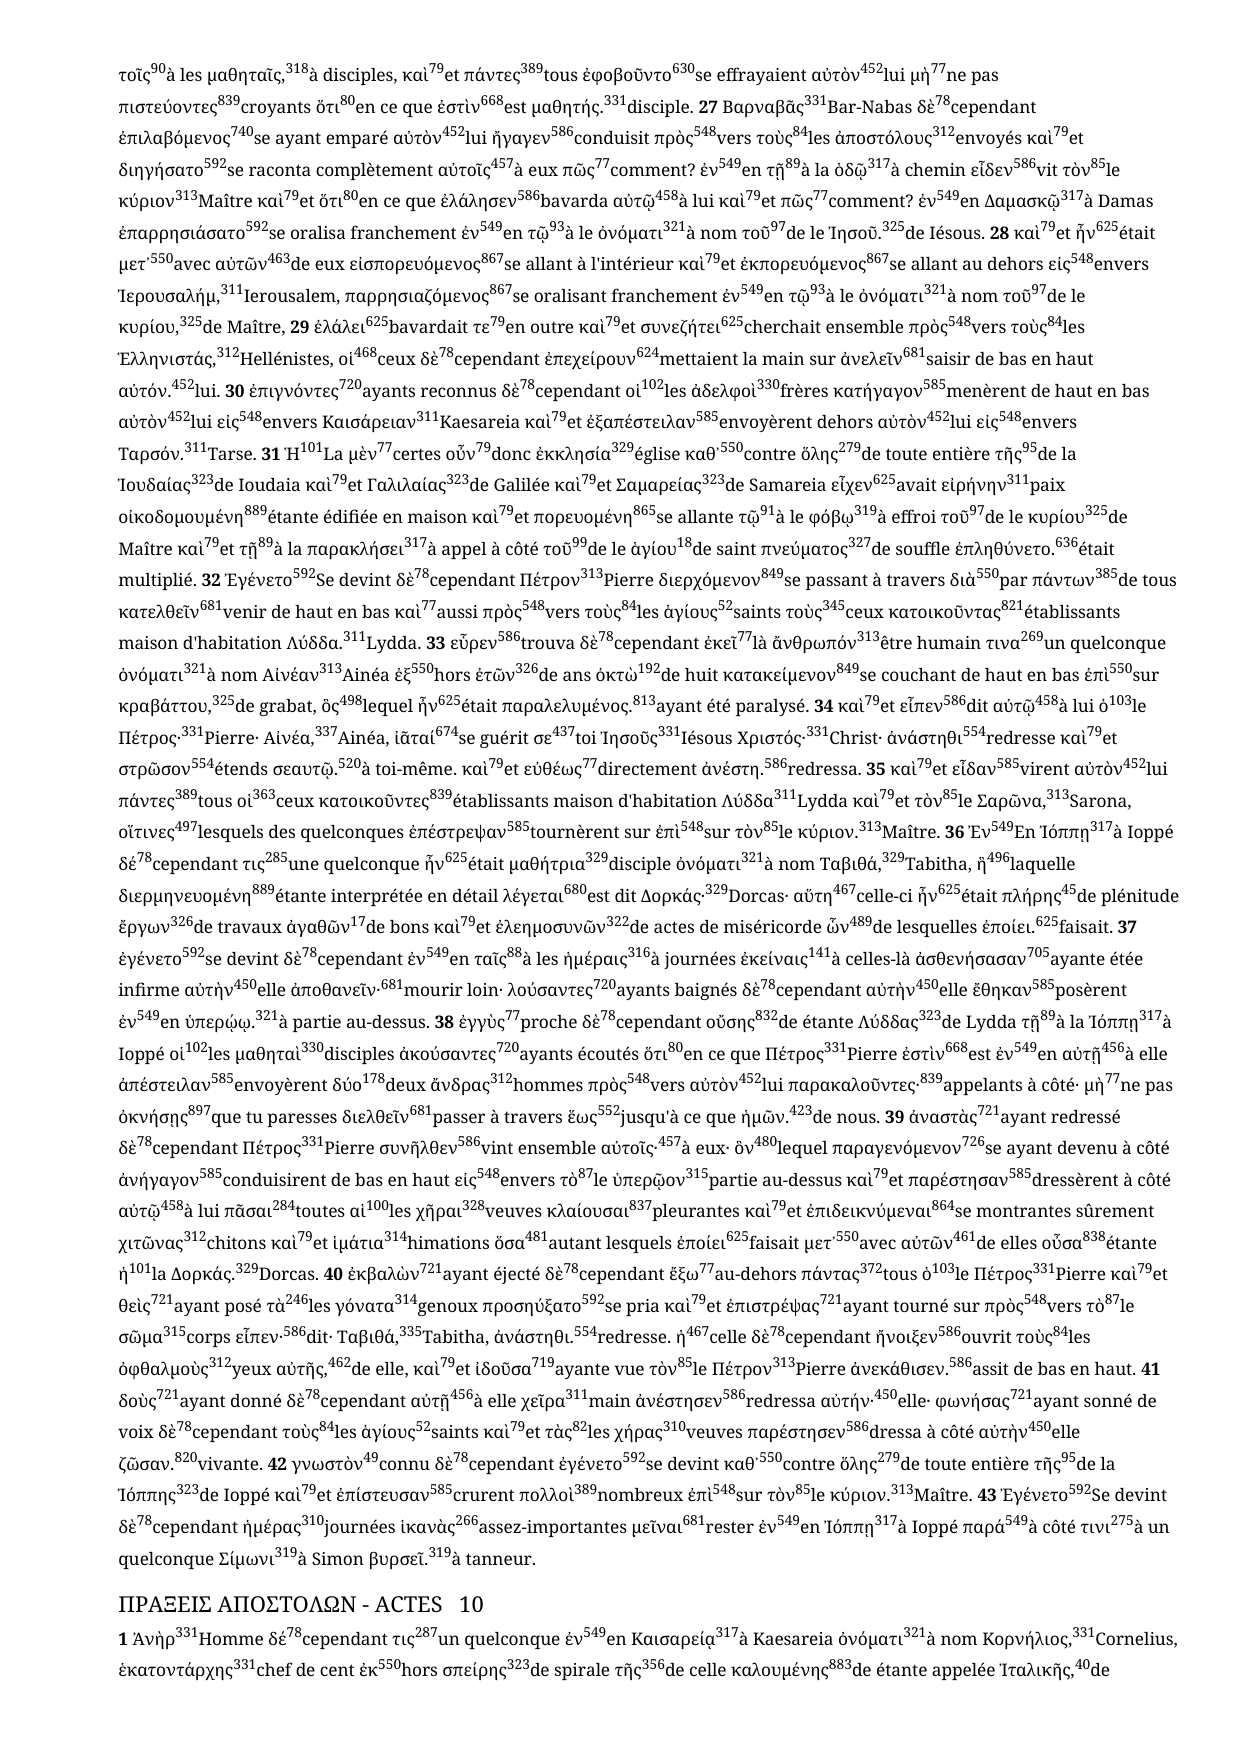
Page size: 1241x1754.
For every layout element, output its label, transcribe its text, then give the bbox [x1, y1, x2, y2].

text ΠΡΑΞΕΙΣ ΑΠΟΣΤΟΛΩΝ - ACTES 10 [118, 1589, 1181, 1618]
text 1 Ὁ103Le δὲ78cependant Σαῦλος331Saul ἔτι77encore ἐμπνέων840inspirant souffle ἀπειλῆς323de menace καὶ79et φόνου325de meurtre εἰς548envers τοὺς84les μαθητὰς312disciples τοῦ97de le κυρίου,325de Maître, προσελθὼν721ayant venu vers τῷ91à le ἀρχιερεῖ319à chef sacrificateur 2 ᾐτήσατο592se demanda παρ᾽550à côté αὐτοῦ464de lui ἐπιστολὰς310épîtres εἰς548envers Δαμασκὸν311Damas πρὸς548vers τὰς82les συναγωγάς,310synagogues, ὅπως80de telle manière que ἐάν80si le cas échéant τινας372des quelconques εὕρῃ899que trouve τῆς95de la ὁδοῦ323de chemin ὄντας,821étants, ἄνδρας312hommes τε79en outre καὶ79et γυναῖκας,310femmes, δεδεμένους795ayants étés attachés de lien ἀγάγῃ899que conduise εἰς548envers Ἰερουσαλήμ.311Ierousalem. 3 Ἐν549En δὲ78cependant τῷ354à ce πορεύεσθαι690se aller ἐγένετο592se devint αὐτὸν452lui ἐγγίζειν689approcher τῇ89à la Δαμασκῷ,317à Damas, ἐξαίφνης77soudainement τε79en outre αὐτὸν452lui περιήστραψεν586éclaira autour φῶς333lumière ἐκ550hors τοῦ97de le οὐρανοῦ325de ciel 4 καὶ79et πεσὼν721ayant tombé ἐπὶ548sur τὴν83la γῆν311terre ἤκουσεν586écouta φωνὴν311son de voix λέγουσαν820disante αὐτῷ·458à lui· Σαοὺλ337Saoul Σαούλ,337Saoul, τί399quel με417moi διώκεις;666tu poursuis; 5 εἶπεν586dit δέ·78cependant· τίς410quel εἶ,666tu es, κύριε;337Maître; ὁ469celui δέ·78cependant· ἐγώ431moi εἰμι664je suis Ἰησοῦς331Iésous ὃν480lequel σὺ448toi διώκεις·666tu poursuis· 6 ἀλλ᾽79mais ἀνάστηθι554redresse καὶ79et εἴσελθε554viens à l'intérieur εἰς548envers τὴν83la πόλιν311cité καὶ79et λαληθήσεταί619sera bavardé σοι439à toi ὅ482lequel τί375un quelconque σε437toi δεῖ668attache de lien ποιεῖν.689faire. 7 οἱ102les δὲ78cependant ἄνδρες330hommes οἱ497ceux συνοδεύοντες839cheminants avec αὐτῷ458à lui εἱστήκεισαν658avaient dressé ἐνεοί,70muets, ἀκούοντες839écoutants μὲν79certes τῆς95de la φωνῆς323de son de voix μηδένα373pas un δὲ78cependant θεωροῦντες.839observants. 8 ἠγέρθη600fut éveillé δὲ78cependant Σαῦλος331Saul ἀπὸ550au loin τῆς95de la γῆς,323de terre, ἀνεῳγμένων806de ayants étés ouverts δὲ78cependant τῶν96de les ὀφθαλμῶν324de yeux αὐτοῦ464de lui οὐδὲν375aucun ἔβλεπεν·625regardait· χειραγωγοῦντες839menants en main δὲ78cependant αὐτὸν452lui εἰσήγαγον585conduisirent à l'intérieur εἰς548envers Δαμασκόν.311Damas. 9 καὶ79et ἦν625était ἡμέρας310journées τρεῖς176trois μὴ77ne pas βλέπων840regardant καὶ79et οὐκ77non ἔφαγεν586mangea οὐδὲ79non cependant ἔπιεν.586but. 10 Ἦν625Était δέ78cependant τις287un quelconque μαθητὴς331disciple ἐν549en Δαμασκῷ317à Damas ὀνόματι321à nom Ἁνανίας,331Ananias, καὶ79et εἶπεν586dit πρὸς548vers αὐτὸν452lui ἐν549en ὁράματι321à vision ὁ103le κύριος·331Maître· Ἁνανία.337Ananias. ὁ469celui δὲ78cependant εἶπεν·586dit· ἰδοὺ306voici ἐγώ,431moi, κύριε.337Maître. 11 ὁ103le δὲ78cependant κύριος331Maître πρὸς548vers αὐτόν·452lui· ἀναστὰς721ayant redressé πορεύθητι563sois allé ἐπὶ548sur τὴν83la ῥύμην311rue τὴν344celle καλουμένην873étante appelée Εὐθεῖαν30Directe καὶ79et ζήτησον554cherche ἐν549en οἰκίᾳ317à maison d'habitation Ἰούδα325de Iouda Σαῦλον313Saul ὀνόματι321à nom Ταρσέα·313De Tarse· ἰδοὺ306voici γὰρ79car προσεύχεται674se prie 12 καὶ79et εἶδεν586vit ἄνδρα313homme [ἐν549[en ὁράματι]321à vision] Ἁνανίαν313Ananias ὀνόματι321à nom εἰσελθόντα707ayant venu à l'intérieur καὶ79et ἐπιθέντα707ayant surposé αὐτῷ458à lui [τὰς]242[les] χεῖρας310mains ὅπως80de telle manière que ἀναβλέψῃ.899que regarde de bas en haut. 13 ἀπεκρίθη600fut répondu δὲ78cependant Ἁνανίας·331Ananias· κύριε,337Maître, ἤκουσα582j'écoutai ἀπὸ550au loin πολλῶν383de nombreux περὶ550autour τοῦ97de le ἀνδρὸς325de homme τούτου150de celui-ci ὅσα296autant lesquels κακὰ54malicieux τοῖς90à les ἁγίοις58à saints σου442de toi ἐποίησεν586fit ἐν549en Ἰερουσαλήμ·317à Ierousalem· 14 καὶ79et ὧδε77ici ἔχει668a ἐξουσίαν311autorité παρὰ550à côté τῶν96de les ἀρχιερέων324de chefs sacrificateurs δῆσαι681attacher de lien πάντας372tous τοὺς345ceux ἐπικαλουμένους848se surnommants τὸ87le ὄνομά315nom σου.442de toi. 15 εἶπεν586dit δὲ78cependant πρὸς548vers αὐτὸν452lui ὁ103le κύριος·331Maître· πορεύου,574te va, ὅτι80en ce que σκεῦος333ustensile ἐκλογῆς323de élection ἐστίν668est μοι420à moi οὗτος364celui-ci τοῦ360de ce βαστάσαι681mettre en charge τὸ87le ὄνομά315nom μου424de moi ἐνώπιον552en devant ἐθνῶν326de ethnies τε79en outre καὶ77aussi βασιλέων324de rois υἱῶν324de fils τε79en outre Ἰσραήλ·325de Israël· 16 ἐγὼ431moi γὰρ79car ὑποδείξω602je montrerai en dessous αὐτῷ458à lui ὅσα481autant lesquels δεῖ668attache de lien αὐτὸν452lui ὑπὲρ550au-dessus τοῦ99de le ὀνόματός327de nom μου424de moi παθεῖν.681souffrir. 17 Ἀπῆλθεν586Éloigna δὲ78cependant Ἁνανίας331Ananias καὶ79et εἰσῆλθεν586vint à l'intérieur εἰς548envers τὴν83la οἰκίαν311maison d'habitation καὶ79et ἐπιθεὶς721ayant surposé ἐπ᾽548sur αὐτὸν452lui τὰς242les χεῖρας310mains εἶπεν·586dit· Σαοὺλ337Saoul ἀδελφέ,337frère, ὁ103le κύριος331Maître ἀπέσταλκέν642a envoyé με,417moi, Ἰησοῦς331Iésous ὁ364celui ὀφθείς760ayant été vu σοι439à toi ἐν549en τῇ89à la ὁδῷ317à chemin ᾗ484à laquelle ἤρχου,629tu te venais, ὅπως80de telle manière que ἀναβλέψῃς897que tu regardes de bas en haut καὶ79et πλησθῇς909que tu sois rempli πνεύματος327de souffle ἁγίου.18de saint. 18 καὶ79et εὐθέως77directement ἀπέπεσαν585tombèrent loin αὐτοῦ464de lui ἀπὸ550au loin τῶν96de les ὀφθαλμῶν324de yeux ὡς80comme λεπίδες,328écailles, ἀνέβλεψέν586regarda de bas en haut τε79en outre καὶ79et ἀναστὰς721ayant redressé ἐβαπτίσθη600fut baptisé 19 καὶ79et λαβὼν721ayant pris τροφὴν311nourriture ἐνισχύθη.600fut fortifié intérieurement. Ἐγένετο592Se devint δὲ78cependant μετὰ550avec τῶν96de les ἐν549en Δαμασκῷ317à Damas μαθητῶν324de disciples ἡμέρας310journées τινὰς266des quelconques 20 καὶ79et εὐθέως77directement ἐν549en ταῖς88à les συναγωγαῖς316à synagogues ἐκήρυσσεν625annonçait τὸν85le Ἰησοῦν313Iésous ὅτι80en ce que οὗτός364celui-ci ἐστιν668est ὁ103le υἱὸς331fils τοῦ97de le θεοῦ.325de Dieu. 21 ἐξίσταντο630se extasiaient δὲ78cependant πάντες389tous οἱ363ceux ἀκούοντες839écoutants καὶ79et ἔλεγον·624disaient· οὐχ340non οὗτός364celui-ci ἐστιν668est ὁ364celui πορθήσας721ayant ravagé εἰς548envers Ἰερουσαλὴμ311Ierousalem τοὺς345ceux ἐπικαλουμένους848se surnommants τὸ87le ὄνομα315nom τοῦτο,140ce-ci, καὶ79et ὧδε77ici εἰς548envers τοῦτο348ce-ci ἐληλύθει659avait venu ἵνα80afin que δεδεμένους795ayants étés attachés de lien αὐτοὺς451eux ἀγάγῃ899que conduise ἐπὶ548sur τοὺς84les ἀρχιερεῖς;312chefs sacrificateurs; 22 Σαῦλος331Saul δὲ78cependant μᾶλλον77davantage ἐνεδυναμοῦτο636était fortifié dans καὶ79et συνέχυννεν625versait ensemble dans la confusion [τοὺς]84[les] Ἰουδαίους52Ioudaiens τοὺς345ceux κατοικοῦντας821établissants maison d'habitation ἐν549en Δαμασκῷ317à Damas συμβιβάζων840conciliant ὅτι80en ce que οὗτός364celui-ci ἐστιν668est ὁ103le χριστός.331Christ. 23 Ὡς80Comme δὲ78cependant ἐπληροῦντο635étaient fait plénitude ἡμέραι328journées ἱκαναί,19assez-importantes, συνεβουλεύσαντο591se délibérèrent ensemble οἱ102les Ἰουδαῖοι70Ioudaiens ἀνελεῖν681saisir de bas en haut αὐτόν·452lui· 24 ἐγνώσθη600fut connu δὲ78cependant τῷ91à le Σαύλῳ319à Saul ἡ101la ἐπιβουλὴ329complot αὐτῶν.463de eux. παρετηροῦντο630se épiaient δὲ78cependant καὶ77aussi τὰς82les πύλας310porches ἡμέρας323de journée τε79en outre καὶ79et νυκτὸς323de nuit ὅπως80de telle manière que αὐτὸν452lui ἀνέλωσιν·898que saisissent de bas en haut· 25 λαβόντες720ayants pris δὲ78cependant οἱ102les μαθηταὶ330disciples αὐτοῦ464de lui νυκτὸς323de nuit διὰ550par τοῦ99de le τείχους327de muraille καθῆκαν585firent descendre αὐτὸν452lui χαλάσαντες720ayants lâchés ἐν549en σπυρίδι.317à corbeille. 26 Παραγενόμενος740Se ayant devenu à côté δὲ78cependant εἰς548envers Ἰερουσαλὴμ311Ierousalem ἐπείραζεν625mettait en tentation κολλᾶσθαι692être collé τοῖς90à les μαθηταῖς,318à disciples, καὶ79et πάντες389tous ἐφοβοῦντο630se effrayaient αὐτὸν452lui μὴ77ne pas πιστεύοντες839croyants ὅτι80en ce que ἐστὶν668est μαθητής.331disciple. 27 Βαρναβᾶς331Bar-Nabas δὲ78cependant ἐπιλαβόμενος740se ayant emparé αὐτὸν452lui ἤγαγεν586conduisit πρὸς548vers τοὺς84les ἀποστόλους312envoyés καὶ79et διηγήσατο592se raconta complètement αὐτοῖς457à eux πῶς77comment? ἐν549en τῇ89à la ὁδῷ317à chemin εἶδεν586vit τὸν85le κύριον313Maître καὶ79et ὅτι80en ce que ἐλάλησεν586bavarda αὐτῷ458à lui καὶ79et πῶς77comment? ἐν549en Δαμασκῷ317à Damas ἐπαρρησιάσατο592se oralisa franchement ἐν549en τῷ93à le ὀνόματι321à nom τοῦ97de le Ἰησοῦ.325de Iésous. 28 καὶ79et ἦν625était μετ᾽550avec αὐτῶν463de eux εἰσπορευόμενος867se allant à l'intérieur καὶ79et ἐκπορευόμενος867se allant au dehors εἰς548envers Ἰερουσαλήμ,311Ierousalem, παρρησιαζόμενος867se oralisant franchement ἐν549en τῷ93à le ὀνόματι321à nom τοῦ97de le κυρίου,325de Maître, 29 ἐλάλει625bavardait τε79en outre καὶ79et συνεζήτει625cherchait ensemble πρὸς548vers τοὺς84les Ἑλληνιστάς,312Hellénistes, οἱ468ceux δὲ78cependant ἐπεχείρουν624mettaient la main sur ἀνελεῖν681saisir de bas en haut αὐτόν.452lui. 30 ἐπιγνόντες720ayants reconnus δὲ78cependant οἱ102les ἀδελφοὶ330frères κατήγαγον585menèrent de haut en bas αὐτὸν452lui εἰς548envers Καισάρειαν311Kaesareia καὶ79et ἐξαπέστειλαν585envoyèrent dehors αὐτὸν452lui εἰς548envers Ταρσόν.311Tarse. 31 Ἡ101La μὲν77certes οὖν79donc ἐκκλησία329église καθ᾽550contre ὅλης279de toute entière τῆς95de la Ἰουδαίας323de Ioudaia καὶ79et Γαλιλαίας323de Galilée καὶ79et Σαμαρείας323de Samareia εἶχεν625avait εἰρήνην311paix οἰκοδομουμένη889étante édifiée en maison καὶ79et πορευομένη865se allante τῷ91à le φόβῳ319à effroi τοῦ97de le κυρίου325de Maître καὶ79et τῇ89à la παρακλήσει317à appel à côté τοῦ99de le ἁγίου18de saint πνεύματος327de souffle ἐπληθύνετο.636était multiplié. 32 Ἐγένετο592Se devint δὲ78cependant Πέτρον313Pierre διερχόμενον849se passant à travers διὰ550par πάντων385de tous κατελθεῖν681venir de haut en bas καὶ77aussi πρὸς548vers τοὺς84les ἁγίους52saints τοὺς345ceux κατοικοῦντας821établissants maison d'habitation Λύδδα.311Lydda. 33 εὗρεν586trouva δὲ78cependant ἐκεῖ77là ἄνθρωπόν313être humain τινα269un quelconque ὀνόματι321à nom Αἰνέαν313Ainéa ἐξ550hors ἐτῶν326de ans ὀκτὼ192de huit κατακείμενον849se couchant de haut en bas ἐπὶ550sur κραβάττου,325de grabat, ὃς498lequel ἦν625était παραλελυμένος.813ayant été paralysé. 34 καὶ79et εἶπεν586dit αὐτῷ458à lui ὁ103le Πέτρος·331Pierre· Αἰνέα,337Ainéa, ἰᾶταί674se guérit σε437toi Ἰησοῦς331Iésous Χριστός·331Christ· ἀνάστηθι554redresse καὶ79et στρῶσον554étends σεαυτῷ.520à toi-même. καὶ79et εὐθέως77directement ἀνέστη.586redressa. 35 καὶ79et εἶδαν585virent αὐτὸν452lui πάντες389tous οἱ363ceux κατοικοῦντες839établissants maison d'habitation Λύδδα311Lydda καὶ79et τὸν85le Σαρῶνα,313Sarona, οἵτινες497lesquels des quelconques ἐπέστρεψαν585tournèrent sur ἐπὶ548sur τὸν85le κύριον.313Maître. 36 Ἐν549En Ἰόππῃ317à Ioppé δέ78cependant τις285une quelconque ἦν625était μαθήτρια329disciple ὀνόματι321à nom Ταβιθά,329Tabitha, ἣ496laquelle διερμηνευομένη889étante interprétée en détail λέγεται680est dit Δορκάς·329Dorcas· αὕτη467celle-ci ἦν625était πλήρης45de plénitude ἔργων326de travaux ἀγαθῶν17de bons καὶ79et ἐλεημοσυνῶν322de actes de miséricorde ὧν489de lesquelles ἐποίει.625faisait. 37 ἐγένετο592se devint δὲ78cependant ἐν549en ταῖς88à les ἡμέραις316à journées ἐκείναις141à celles-là ἀσθενήσασαν705ayante étée infirme αὐτὴν450elle ἀποθανεῖν·681mourir loin· λούσαντες720ayants baignés δὲ78cependant αὐτὴν450elle ἔθηκαν585posèrent ἐν549en ὑπερῴῳ.321à partie au-dessus. 38 ἐγγὺς77proche δὲ78cependant οὔσης832de étante Λύδδας323de Lydda τῇ89à la Ἰόππῃ317à Ioppé οἱ102les μαθηταὶ330disciples ἀκούσαντες720ayants écoutés ὅτι80en ce que Πέτρος331Pierre ἐστὶν668est ἐν549en αὐτῇ456à elle ἀπέστειλαν585envoyèrent δύο178deux ἄνδρας312hommes πρὸς548vers αὐτὸν452lui παρακαλοῦντες·839appelants à côté· μὴ77ne pas ὀκνήσῃς897que tu paresses διελθεῖν681passer à travers ἕως552jusqu'à ce que ἡμῶν.423de nous. 39 ἀναστὰς721ayant redressé δὲ78cependant Πέτρος331Pierre συνῆλθεν586vint ensemble αὐτοῖς·457à eux· ὃν480lequel παραγενόμενον726se ayant devenu à côté ἀνήγαγον585conduisirent de bas en haut εἰς548envers τὸ87le ὑπερῷον315partie au-dessus καὶ79et παρέστησαν585dressèrent à côté αὐτῷ458à lui πᾶσαι284toutes αἱ100les χῆραι328veuves κλαίουσαι837pleurantes καὶ79et ἐπιδεικνύμεναι864se montrantes sûrement χιτῶνας312chitons καὶ79et ἱμάτια314himations ὅσα481autant lesquels ἐποίει625faisait μετ᾽550avec αὐτῶν461de elles οὖσα838étante ἡ101la Δορκάς.329Dorcas. 40 ἐκβαλὼν721ayant éjecté δὲ78cependant ἔξω77au-dehors πάντας372tous ὁ103le Πέτρος331Pierre καὶ79et θεὶς721ayant posé τὰ246les γόνατα314genoux προσηύξατο592se pria καὶ79et ἐπιστρέψας721ayant tourné sur πρὸς548vers τὸ87le σῶμα315corps εἶπεν·586dit· Ταβιθά,335Tabitha, ἀνάστηθι.554redresse. ἡ467celle δὲ78cependant ἤνοιξεν586ouvrit τοὺς84les ὀφθαλμοὺς312yeux αὐτῆς,462de elle, καὶ79et ἰδοῦσα719ayante vue τὸν85le Πέτρον313Pierre ἀνεκάθισεν.586assit de bas en haut. 41 δοὺς721ayant donné δὲ78cependant αὐτῇ456à elle χεῖρα311main ἀνέστησεν586redressa αὐτήν·450elle· φωνήσας721ayant sonné de voix δὲ78cependant τοὺς84les ἁγίους52saints καὶ79et τὰς82les χήρας310veuves παρέστησεν586dressa à côté αὐτὴν450elle ζῶσαν.820vivante. 42 γνωστὸν49connu δὲ78cependant ἐγένετο592se devint καθ᾽550contre ὅλης279de toute entière τῆς95de la Ἰόππης323de Ioppé καὶ79et ἐπίστευσαν585crurent πολλοὶ389nombreux ἐπὶ548sur τὸν85le κύριον.313Maître. 43 Ἐγένετο592Se devint δὲ78cependant ἡμέρας310journées ἱκανὰς266assez-importantes μεῖναι681rester ἐν549en Ἰόππῃ317à Ioppé παρά549à côté τινι275à un quelconque Σίμωνι319à Simon βυρσεῖ.319à tanneur. [118, 59, 1181, 1570]
